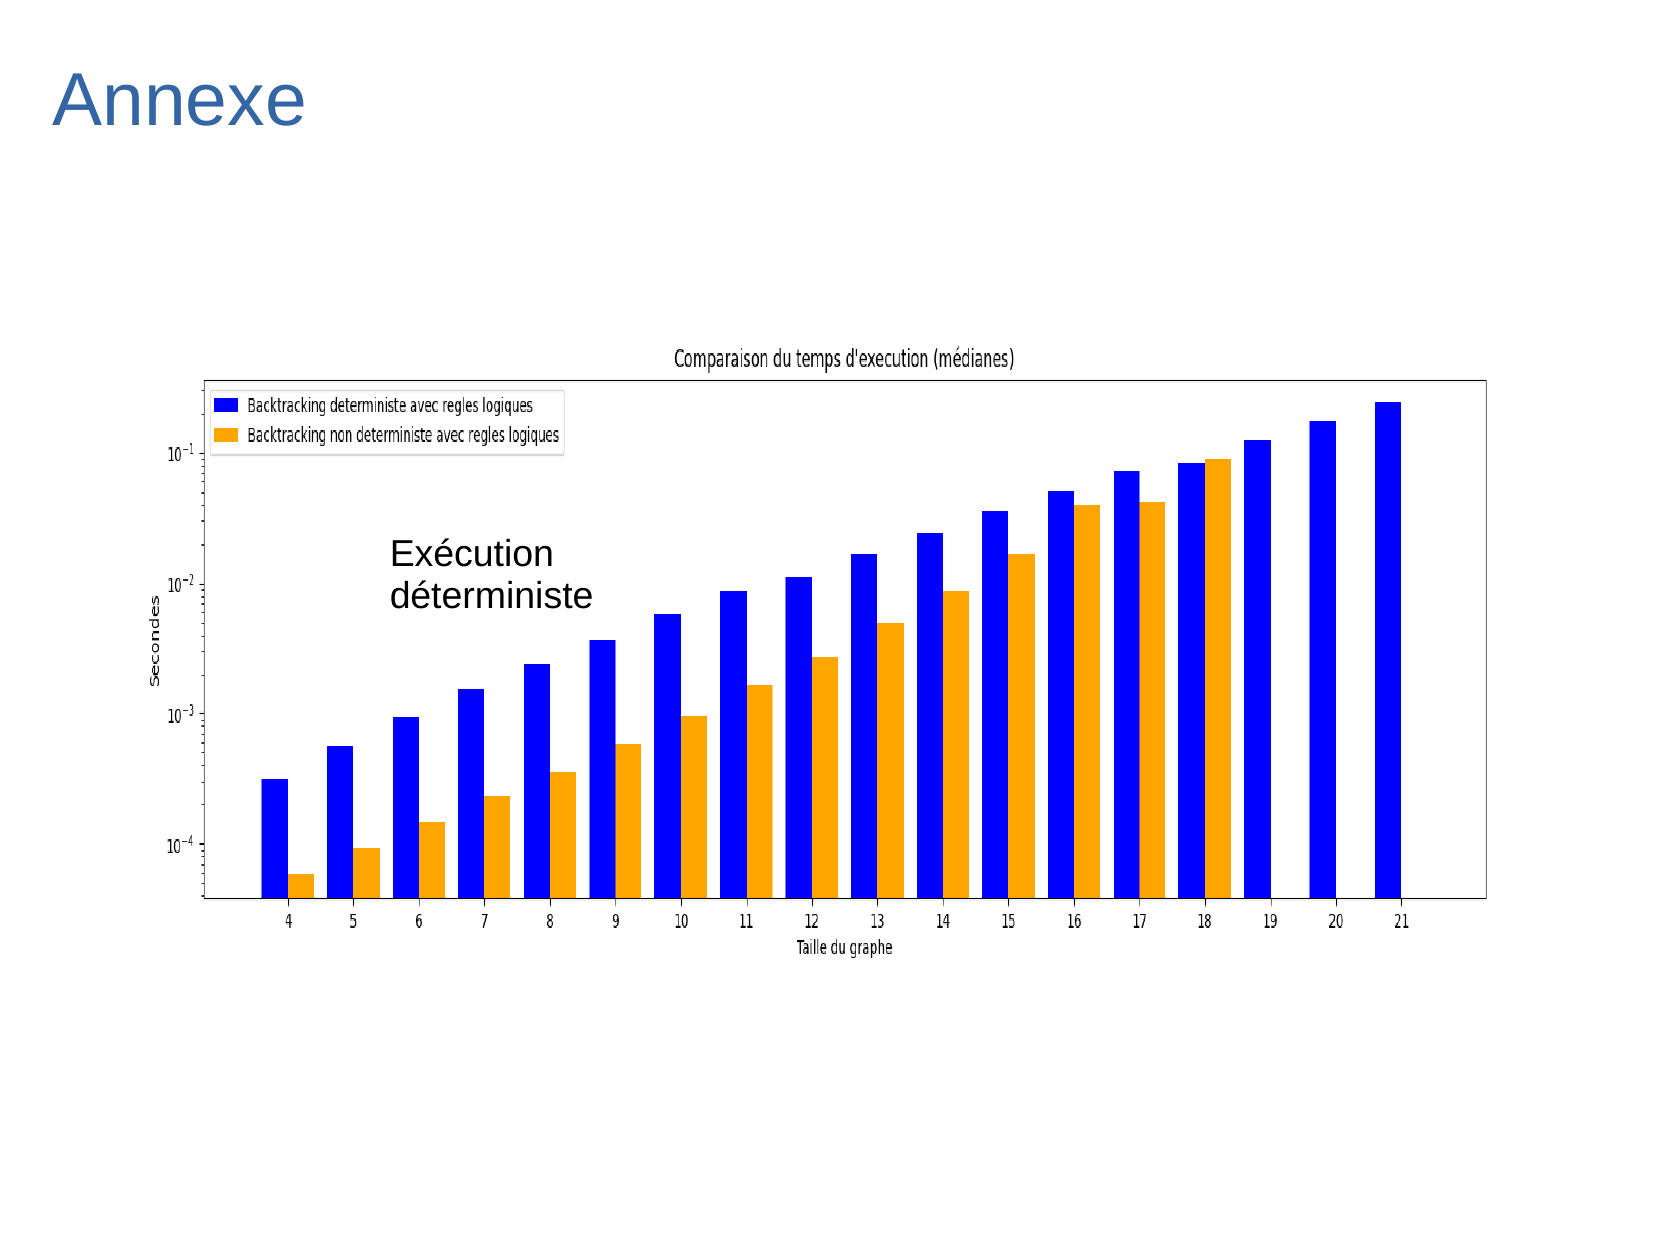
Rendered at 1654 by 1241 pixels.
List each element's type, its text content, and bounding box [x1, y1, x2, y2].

picture [0, 299, 1651, 973]
text_box Exécution déterministe [375, 525, 609, 624]
text_box Annexe [37, 50, 638, 151]
